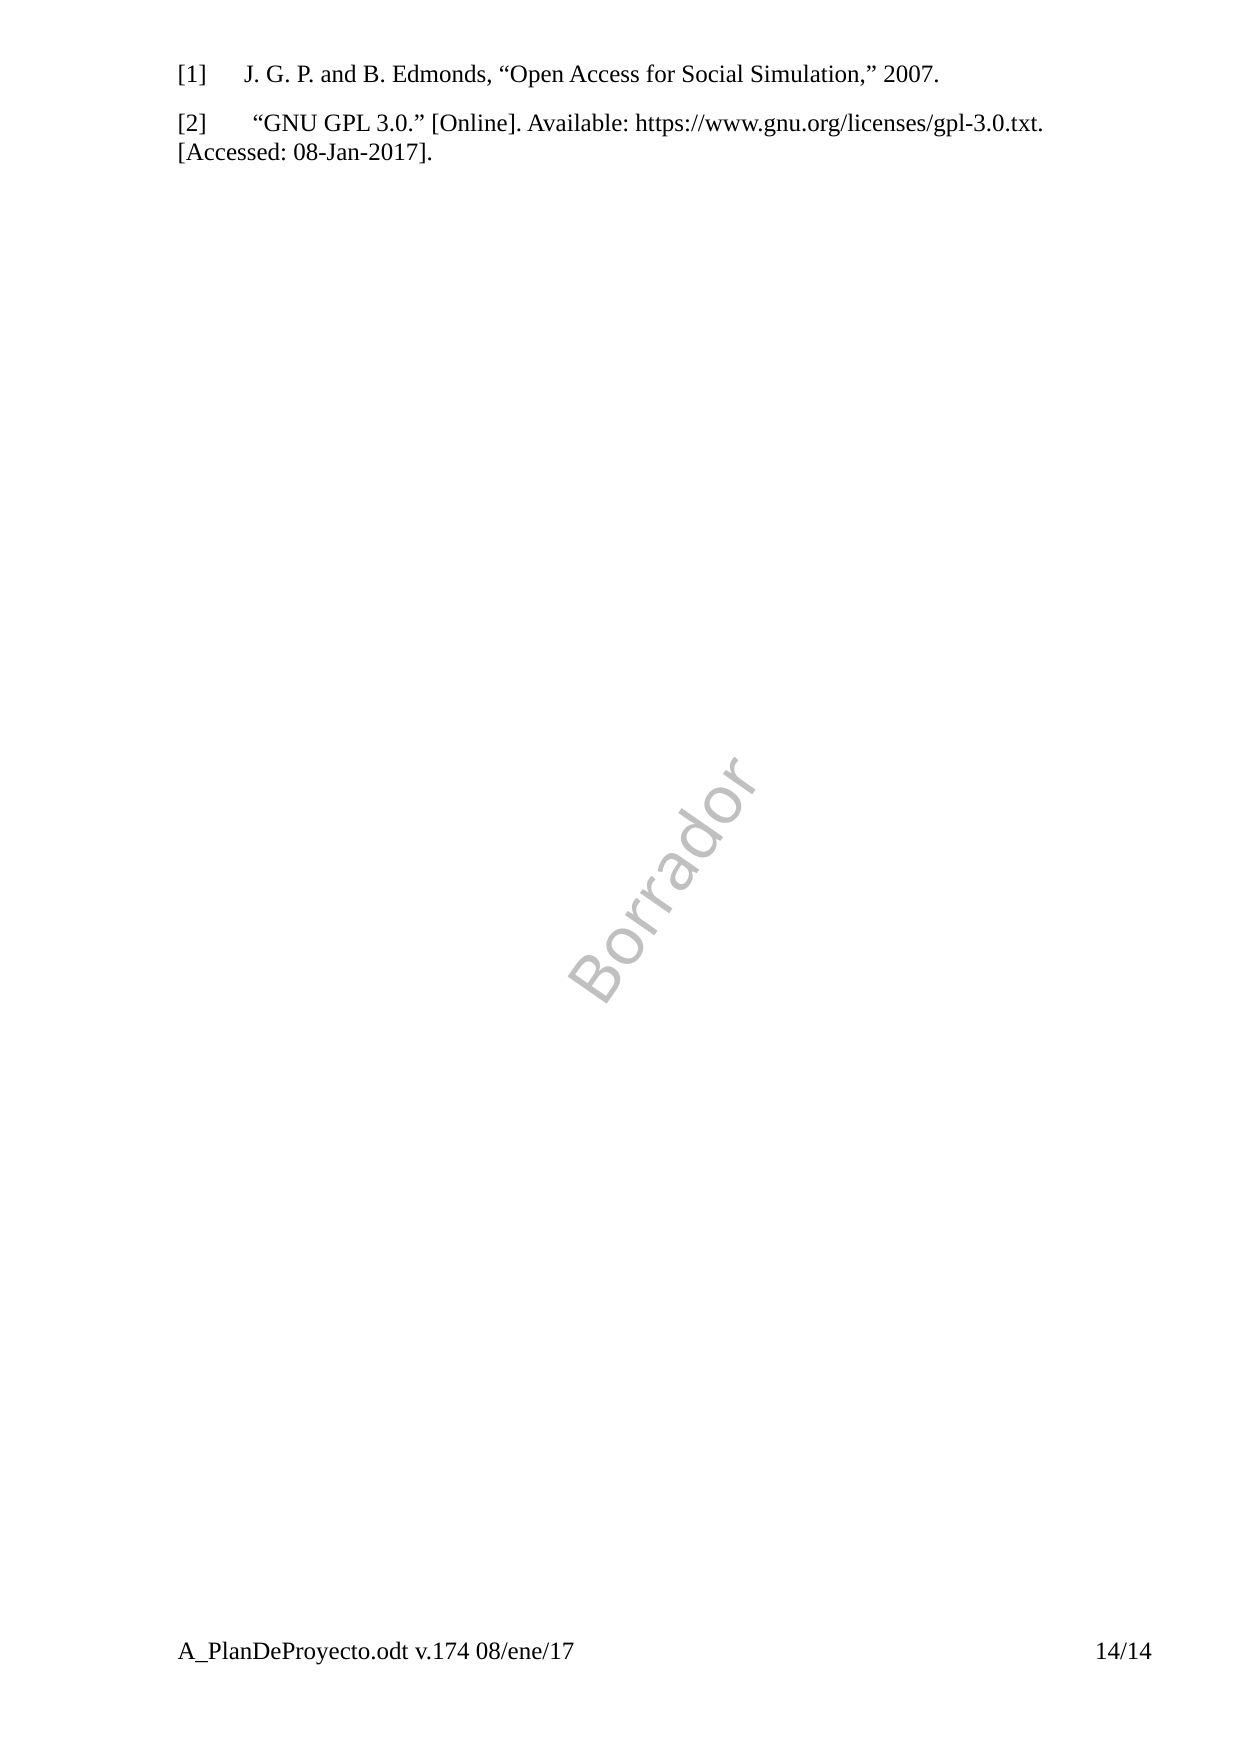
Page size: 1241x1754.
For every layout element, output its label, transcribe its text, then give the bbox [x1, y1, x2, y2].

text [1] J. G. P. and B. Edmonds, “Open Access for Social Simulation,” 2007. [177, 59, 1152, 88]
text [2] “GNU GPL 3.0.” [Online]. Available: https://www.gnu.org/licenses/gpl-3.0.txt. [Accessed: 08-Jan-2017]. [177, 108, 1152, 166]
